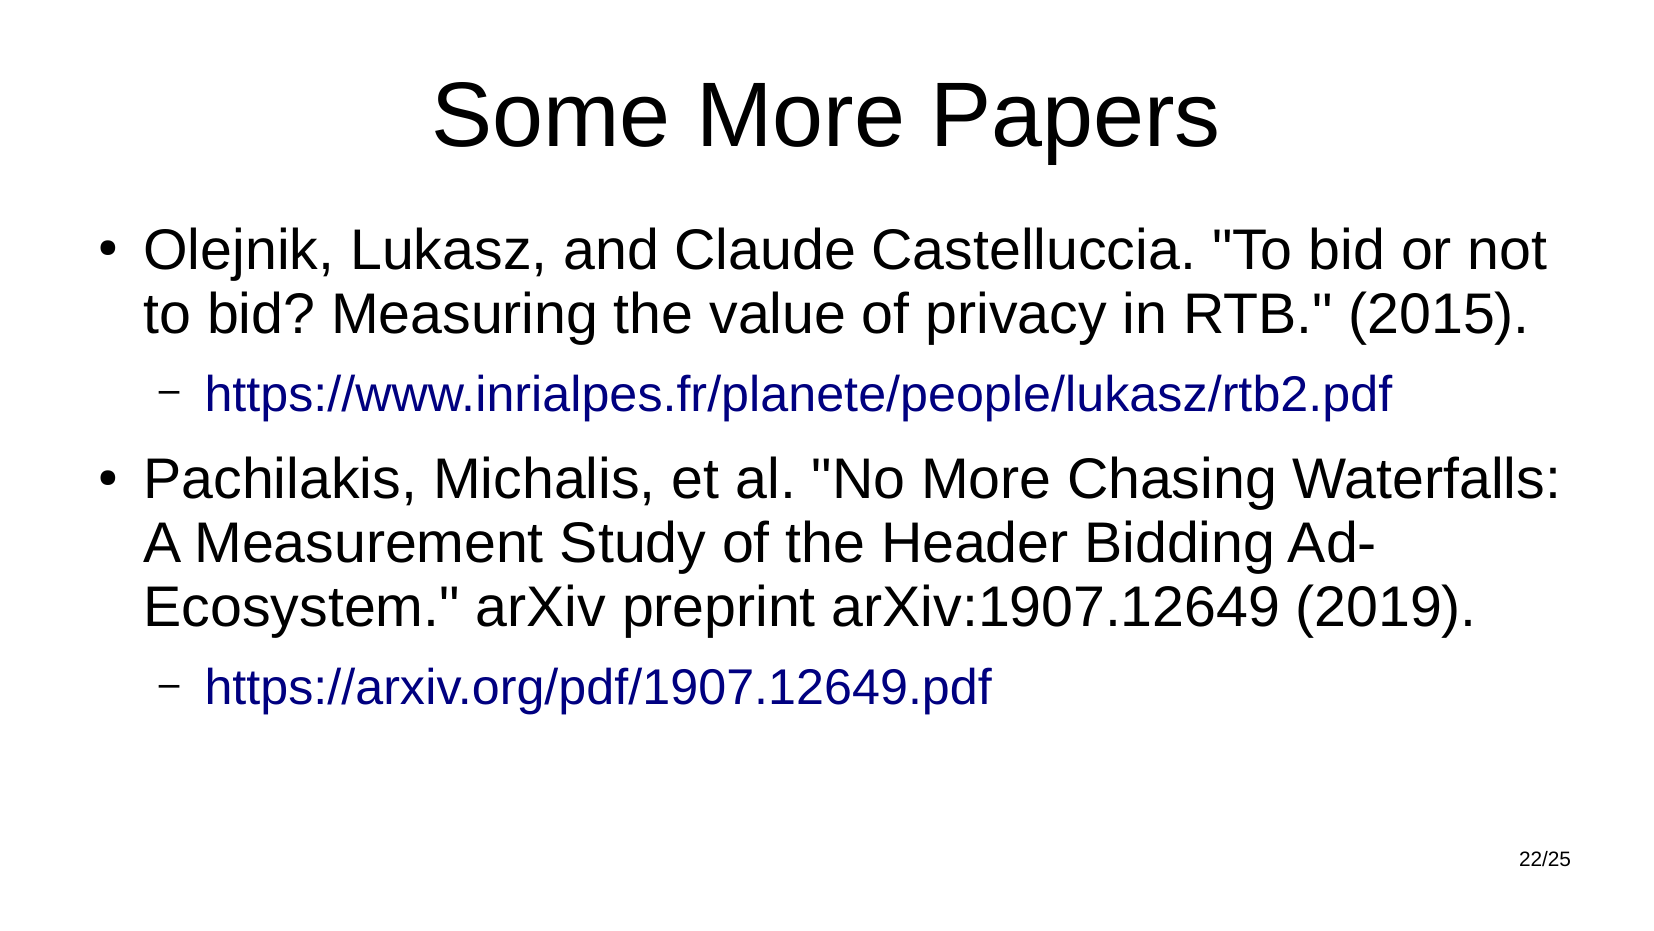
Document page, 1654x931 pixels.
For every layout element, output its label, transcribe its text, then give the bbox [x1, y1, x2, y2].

title Some More Papers [82, 37, 1571, 193]
list Olejnik, Lukasz, and Claude Castelluccia. "To bid or not to bid? Measuring the value of privacy in RTB." (2015). https://www.inrialpes.fr/planete/people/lukasz/rtb2.pdf Pachilakis, Michalis, et al. "No More Chasing Waterfalls: A Measurement Study of the Header Bidding Ad-Ecosystem." arXiv preprint arXiv:1907.12649 (2019). https://arxiv.org/pdf/1907.12649.pdf [82, 217, 1571, 758]
